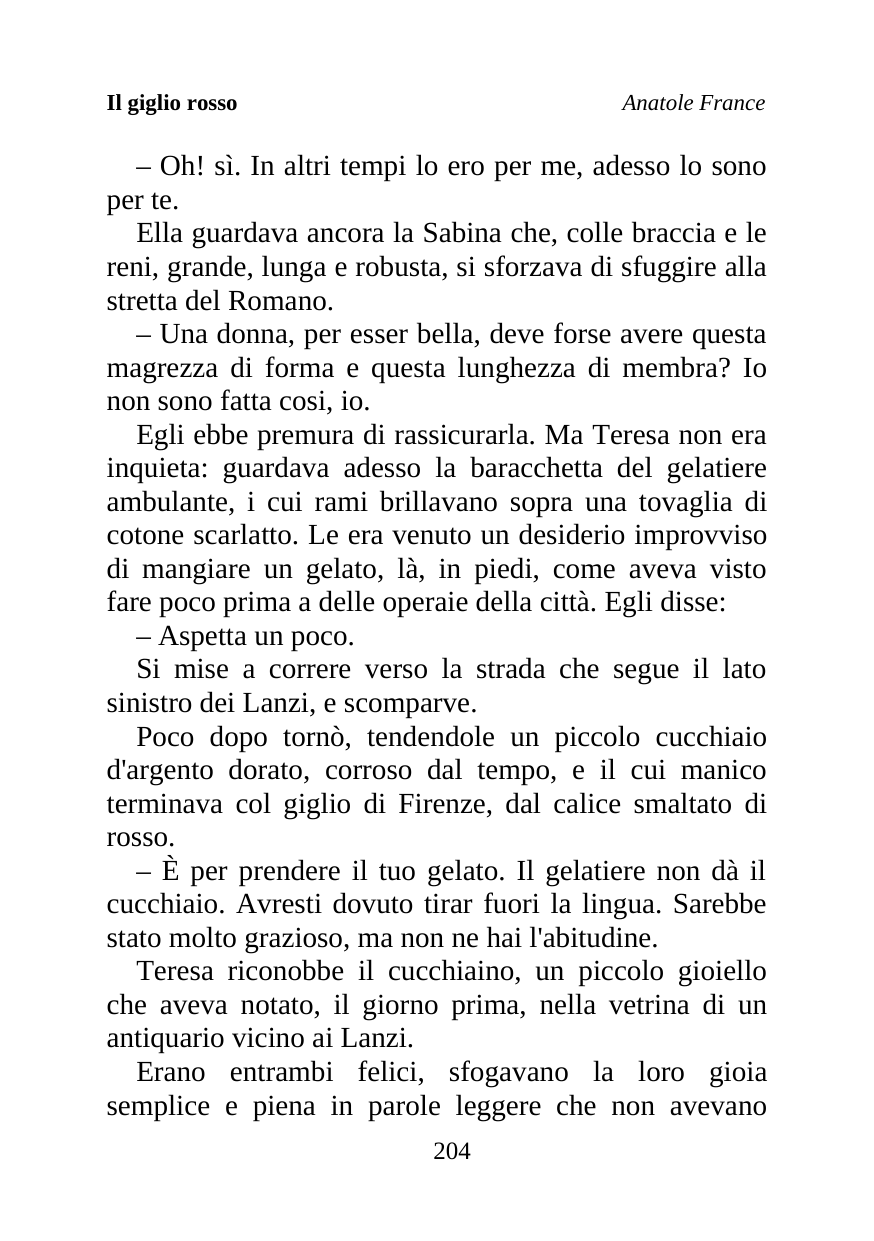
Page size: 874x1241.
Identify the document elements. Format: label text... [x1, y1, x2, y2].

text – Oh! sì. In altri tempi lo ero per me, adesso lo sono per te. [106, 148, 768, 216]
text Egli ebbe premura di rassicurarla. Ma Teresa non era inquieta: guardava adesso la baracchetta del gelatiere ambulante, i cui rami brillavano sopra una tovaglia di cotone scarlatto. Le era venuto un desiderio improvviso di mangiare un gelato, là, in piedi, come aveva visto fare poco prima a delle operaie della città. Egli disse: [106, 417, 768, 618]
text Erano entrambi felici, sfogavano la loro gioia semplice e piena in parole leggere che non avevano [106, 1054, 768, 1121]
text – Aspetta un poco. [106, 618, 768, 652]
text Ella guardava ancora la Sabina che, colle braccia e le reni, grande, lunga e robusta, si sforzava di sfuggire alla stretta del Romano. [106, 216, 768, 316]
text Poco dopo tornò, tendendole un piccolo cucchiaio d'argento dorato, corroso dal tempo, e il cui manico terminava col giglio di Firenze, dal calice smaltato di rosso. [106, 719, 768, 853]
text Teresa riconobbe il cucchiaino, un piccolo gioiello che aveva notato, il giorno prima, nella vetrina di un antiquario vicino ai Lanzi. [106, 953, 768, 1054]
text – Una donna, per esser bella, deve forse avere questa magrezza di forma e questa lunghezza di membra? Io non sono fatta cosi, io. [106, 316, 768, 417]
text – È per prendere il tuo gelato. Il gelatiere non dà il cucchiaio. Avresti dovuto tirar fuori la lingua. Sarebbe stato molto grazioso, ma non ne hai l'abitudine. [106, 853, 768, 953]
text Si mise a correre verso la strada che segue il lato sinistro dei Lanzi, e scomparve. [106, 652, 768, 719]
